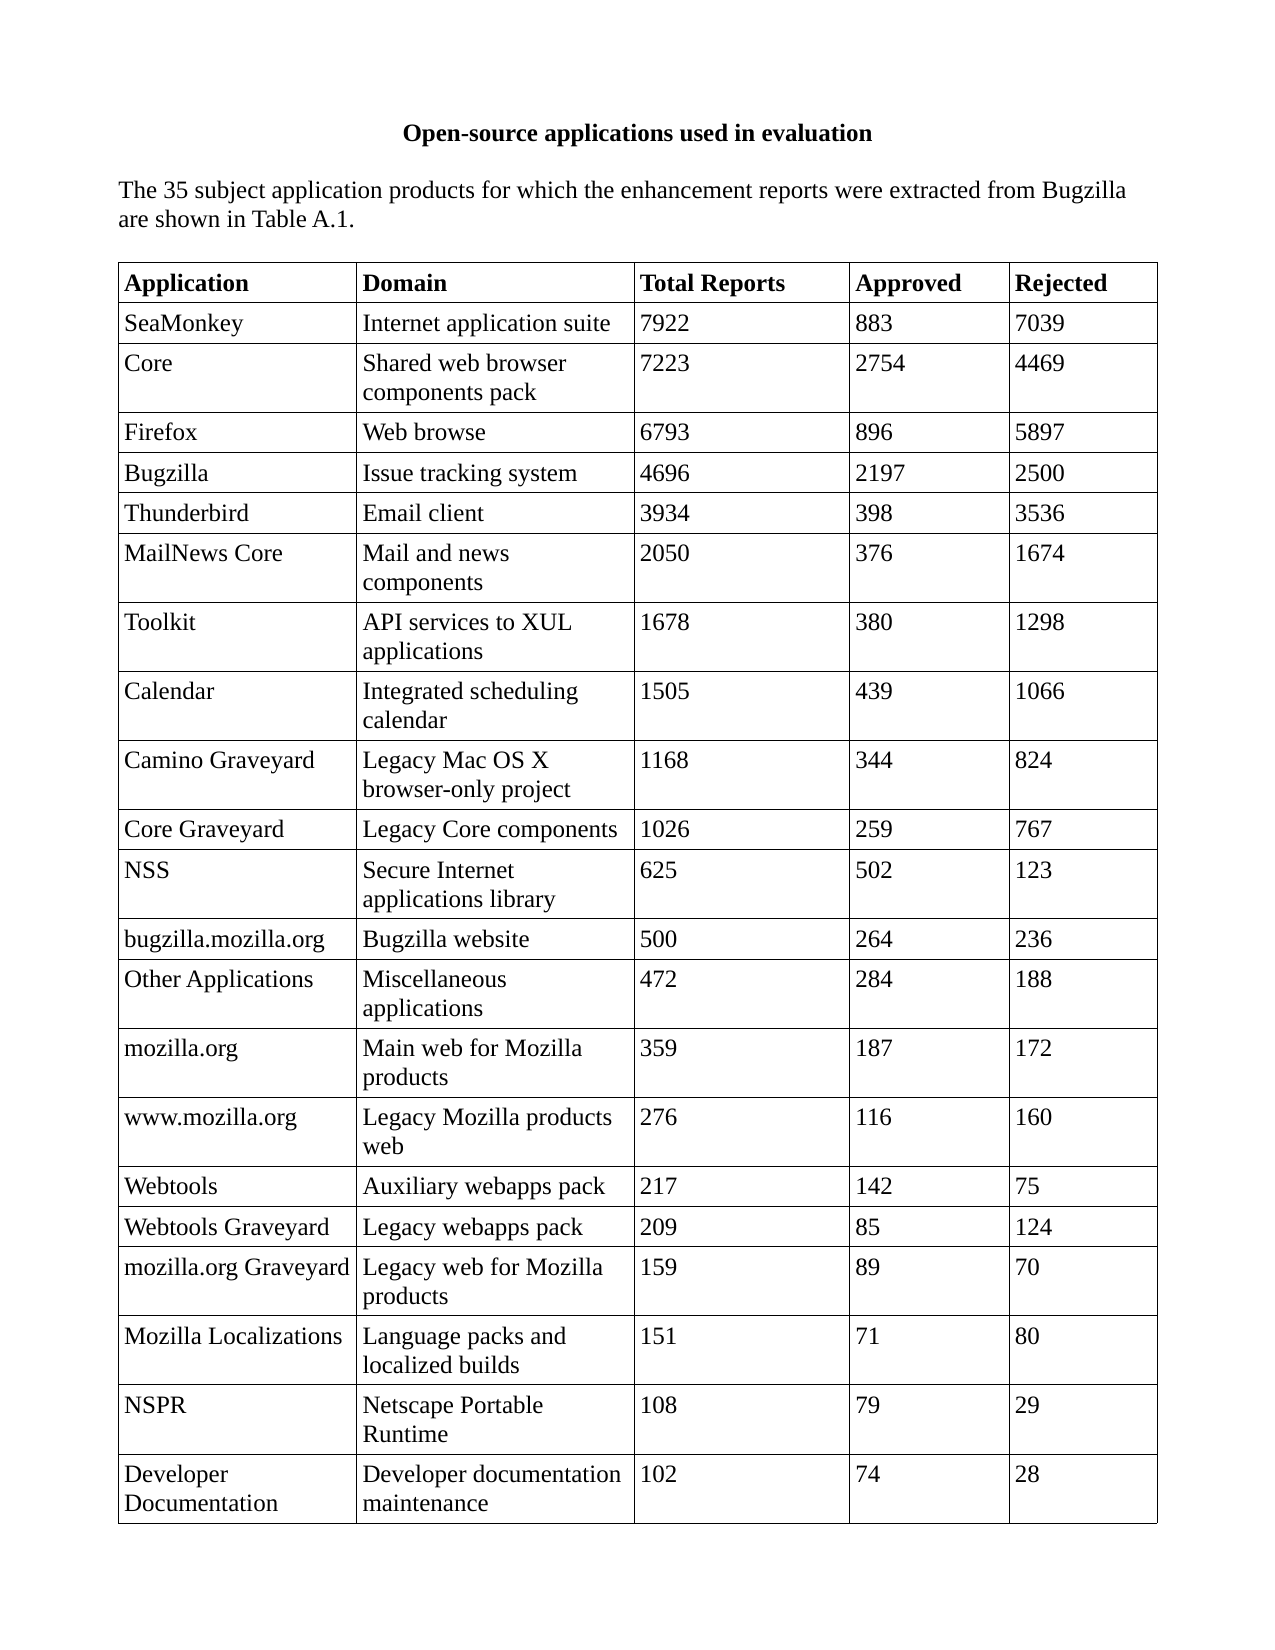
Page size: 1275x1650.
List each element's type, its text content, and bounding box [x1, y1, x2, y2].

table_cell 3536 [1010, 493, 1157, 532]
table_cell Bugzilla website [357, 919, 634, 958]
table_cell www.mozilla.org [119, 1098, 356, 1166]
table_cell 264 [850, 919, 1009, 958]
table_cell 124 [1010, 1207, 1157, 1246]
table_cell 767 [1010, 810, 1157, 849]
table_cell Internet application suite [357, 303, 634, 342]
table_cell 1168 [635, 741, 849, 809]
table_cell 187 [850, 1029, 1009, 1097]
table_cell API services to XUL applications [357, 603, 634, 671]
table_cell Shared web browser components pack [357, 344, 634, 412]
table_cell 7922 [635, 303, 849, 342]
table_cell 1066 [1010, 672, 1157, 740]
table_cell Webtools [119, 1167, 356, 1206]
table_cell Language packs and localized builds [357, 1316, 634, 1384]
table_cell 625 [635, 850, 849, 918]
table_cell mozilla.org Graveyard [119, 1247, 356, 1315]
table_cell 259 [850, 810, 1009, 849]
table_cell 160 [1010, 1098, 1157, 1166]
table_cell 896 [850, 413, 1009, 452]
table_cell 1026 [635, 810, 849, 849]
table_cell Webtools Graveyard [119, 1207, 356, 1246]
table_cell 70 [1010, 1247, 1157, 1315]
table_cell 142 [850, 1167, 1009, 1206]
table_cell NSS [119, 850, 356, 918]
table_cell Firefox [119, 413, 356, 452]
table_cell 209 [635, 1207, 849, 1246]
table_cell mozilla.org [119, 1029, 356, 1097]
table_cell 4696 [635, 453, 849, 492]
table_cell 79 [850, 1385, 1009, 1453]
table_cell 472 [635, 960, 849, 1027]
table_cell 5897 [1010, 413, 1157, 452]
table_cell 74 [850, 1455, 1009, 1522]
table_cell 80 [1010, 1316, 1157, 1384]
table_cell 376 [850, 534, 1009, 602]
table_cell 359 [635, 1029, 849, 1097]
table_cell NSPR [119, 1385, 356, 1453]
table_header Rejected [1010, 263, 1157, 302]
table_cell 1505 [635, 672, 849, 740]
table_header Approved [850, 263, 1009, 302]
table_cell 398 [850, 493, 1009, 532]
table_header Application [119, 263, 356, 302]
table_header Domain [357, 263, 634, 302]
table_cell MailNews Core [119, 534, 356, 602]
table_cell 7039 [1010, 303, 1157, 342]
table_cell Developer documentation maintenance [357, 1455, 634, 1522]
table_cell 3934 [635, 493, 849, 532]
table_cell Thunderbird [119, 493, 356, 532]
table_cell Camino Graveyard [119, 741, 356, 809]
table_cell 102 [635, 1455, 849, 1522]
table_cell 1298 [1010, 603, 1157, 671]
table_cell Other Applications [119, 960, 356, 1027]
table_cell 188 [1010, 960, 1157, 1027]
table_cell Secure Internet applications library [357, 850, 634, 918]
table_cell Mozilla Localizations [119, 1316, 356, 1384]
table_cell Miscellaneous applications [357, 960, 634, 1027]
table_cell 71 [850, 1316, 1009, 1384]
table_cell Developer Documentation [119, 1455, 356, 1522]
table_cell Core Graveyard [119, 810, 356, 849]
table_cell Mail and news components [357, 534, 634, 602]
table_cell 2754 [850, 344, 1009, 412]
table_cell Legacy Core components [357, 810, 634, 849]
table_cell Legacy web for Mozilla products [357, 1247, 634, 1315]
table_cell Toolkit [119, 603, 356, 671]
table_cell Legacy Mac OS X browser-only project [357, 741, 634, 809]
table_header Total Reports [635, 263, 849, 302]
table_cell Legacy webapps pack [357, 1207, 634, 1246]
table_cell 344 [850, 741, 1009, 809]
table_cell 284 [850, 960, 1009, 1027]
table_cell Netscape Portable Runtime [357, 1385, 634, 1453]
table_cell Email client [357, 493, 634, 532]
table_cell 89 [850, 1247, 1009, 1315]
table_cell Integrated scheduling calendar [357, 672, 634, 740]
table_cell 85 [850, 1207, 1009, 1246]
text Open-source applications used in evaluation [118, 118, 1157, 147]
table_cell Legacy Mozilla products web [357, 1098, 634, 1166]
table_cell 2197 [850, 453, 1009, 492]
table_cell 439 [850, 672, 1009, 740]
table_cell 108 [635, 1385, 849, 1453]
table_cell 4469 [1010, 344, 1157, 412]
table_cell 502 [850, 850, 1009, 918]
table_cell 824 [1010, 741, 1157, 809]
table_cell 75 [1010, 1167, 1157, 1206]
table_cell Web browse [357, 413, 634, 452]
table_cell Bugzilla [119, 453, 356, 492]
table_cell 7223 [635, 344, 849, 412]
table_cell Calendar [119, 672, 356, 740]
table_cell 123 [1010, 850, 1157, 918]
table_cell 172 [1010, 1029, 1157, 1097]
table_cell 29 [1010, 1385, 1157, 1453]
table_cell Main web for Mozilla products [357, 1029, 634, 1097]
table_cell 380 [850, 603, 1009, 671]
table_cell 217 [635, 1167, 849, 1206]
text The 35 subject application products for which the enhancement reports were extracted from Bugzilla [118, 176, 1157, 204]
table_cell 883 [850, 303, 1009, 342]
table_cell 151 [635, 1316, 849, 1384]
table_cell 1674 [1010, 534, 1157, 602]
table_cell 28 [1010, 1455, 1157, 1522]
text are shown in Table A.1. [118, 204, 1157, 233]
table_cell 159 [635, 1247, 849, 1315]
table_cell Auxiliary webapps pack [357, 1167, 634, 1206]
table_cell 236 [1010, 919, 1157, 958]
table_cell Core [119, 344, 356, 412]
table_cell 116 [850, 1098, 1009, 1166]
table_cell 2500 [1010, 453, 1157, 492]
table_cell 1678 [635, 603, 849, 671]
table_cell 6793 [635, 413, 849, 452]
table_cell bugzilla.mozilla.org [119, 919, 356, 958]
table_cell 276 [635, 1098, 849, 1166]
table_cell Issue tracking system [357, 453, 634, 492]
table_cell 2050 [635, 534, 849, 602]
table_cell SeaMonkey [119, 303, 356, 342]
table_cell 500 [635, 919, 849, 958]
